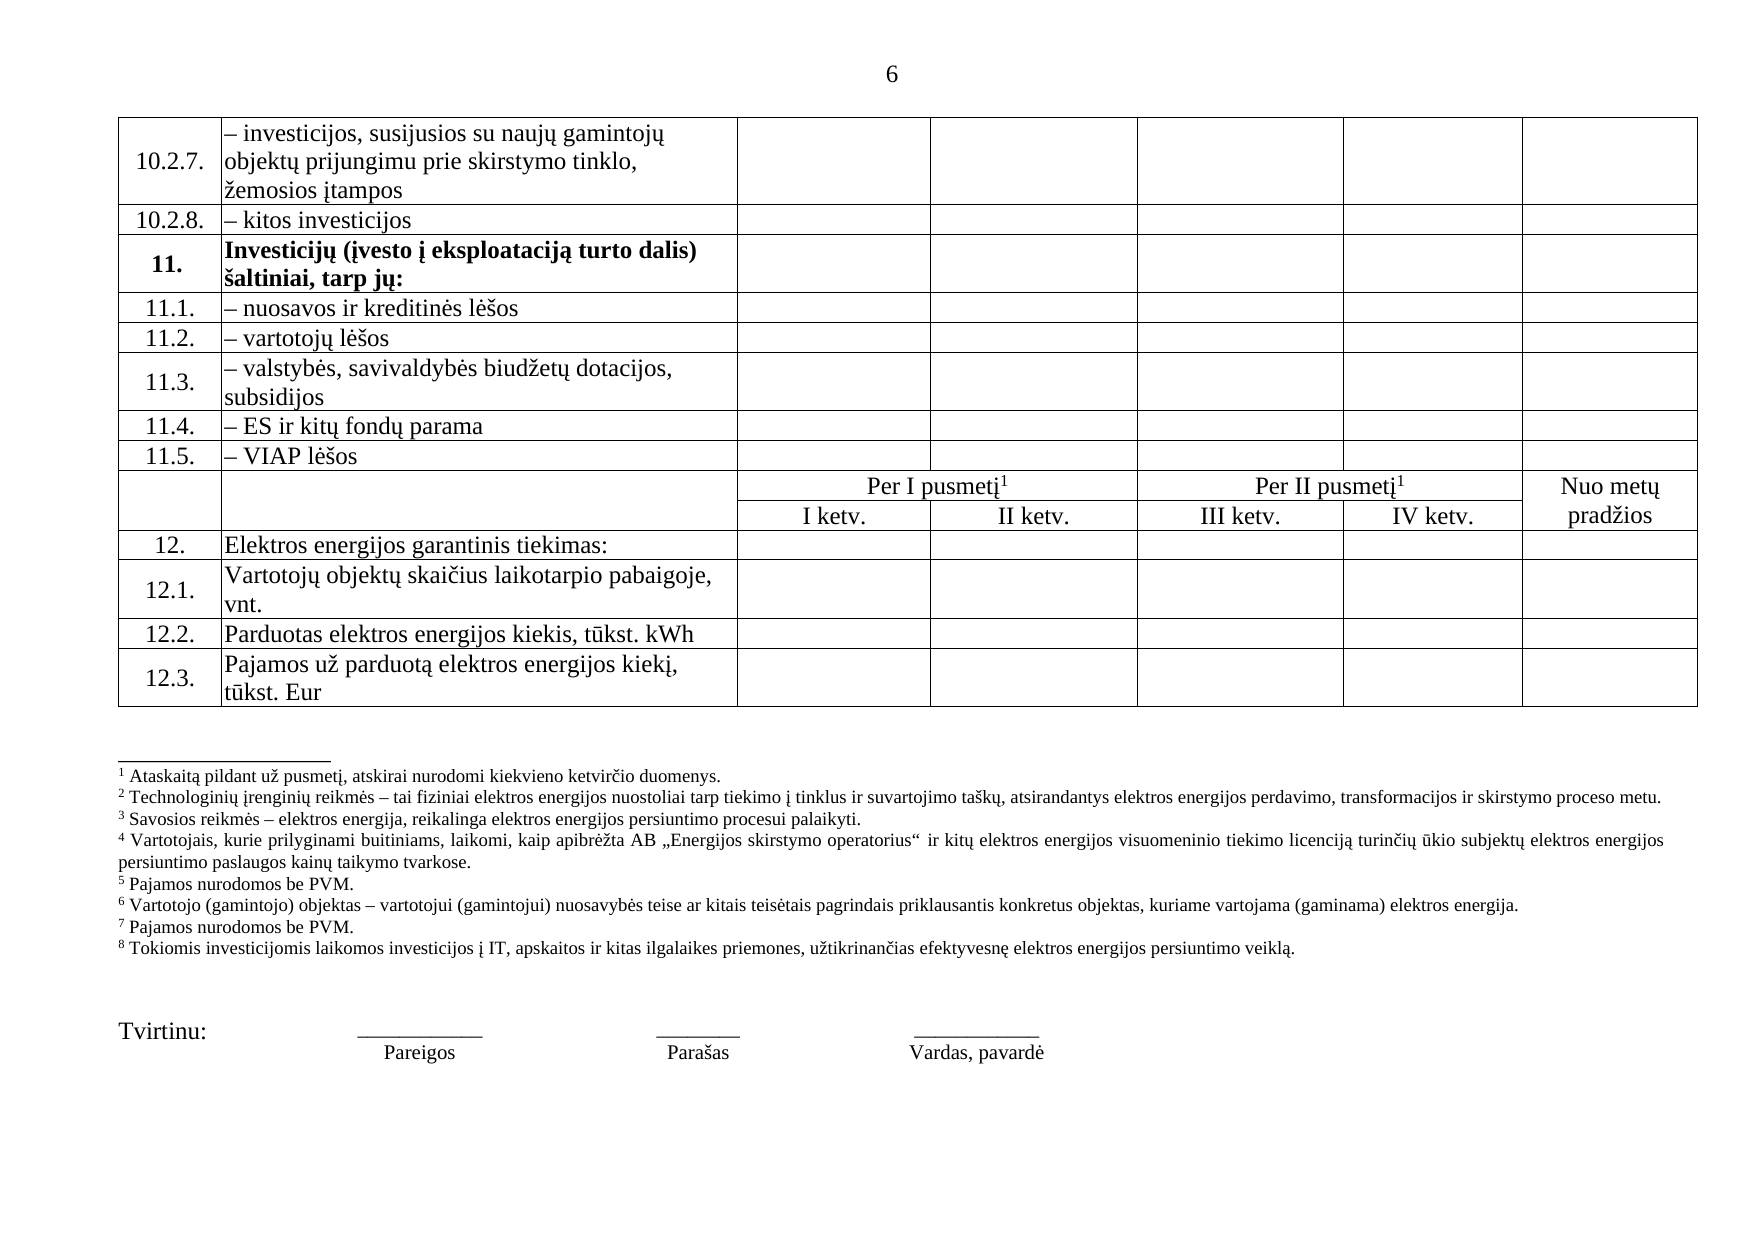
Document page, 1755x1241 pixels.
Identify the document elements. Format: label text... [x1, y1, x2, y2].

table_cell [1138, 235, 1343, 292]
table_cell [1523, 619, 1697, 648]
table_cell Per II pusmetį1 [1138, 471, 1522, 500]
table_cell 10.2.8. [119, 205, 221, 234]
table_cell [1523, 118, 1697, 204]
table_cell [931, 649, 1137, 706]
table_cell [738, 235, 930, 292]
table_cell [931, 353, 1137, 410]
table_cell [1344, 353, 1522, 410]
table_cell [738, 293, 930, 322]
table_cell [1344, 619, 1522, 648]
table_cell [1138, 323, 1343, 352]
table_cell [1138, 293, 1343, 322]
text 6 Vartotojo (gamintojo) objektas – vartotojui (gamintojui) nuosavybės teise ar kitais teisėtais pagrindais priklausantis konkretus objektas, kuriame vartojama (gaminama) elektros energija. [118, 894, 1666, 916]
table_cell [1344, 411, 1522, 440]
table_cell [738, 205, 930, 234]
table_cell [931, 235, 1137, 292]
table_cell [222, 471, 737, 529]
table_header ____________ Vardas, pavardė [831, 1016, 1122, 1082]
table_cell [931, 118, 1137, 204]
table_cell 10.2.7. [119, 118, 221, 204]
text 7 Pajamos nurodomos be PVM. [118, 916, 1666, 937]
table_cell [931, 560, 1137, 618]
text 8 Tokiomis investicijomis laikomos investicijos į IT, apskaitos ir kitas ilgalaikes priemones, užtikrinančias efektyvesnę elektros energijos persiuntimo veiklą. [118, 937, 1666, 959]
table_cell [1138, 411, 1343, 440]
table_cell [1344, 531, 1522, 559]
table_header Tvirtinu: [118, 1016, 274, 1082]
table_cell Elektros energijos garantinis tiekimas: [222, 531, 737, 559]
table_cell [1138, 531, 1343, 559]
table_cell [1344, 649, 1522, 706]
table_cell [1523, 531, 1697, 559]
table_cell [931, 205, 1137, 234]
table_cell I ketv. [738, 501, 930, 529]
table_cell [1138, 560, 1343, 618]
table_cell 11.4. [119, 411, 221, 440]
table_cell [1138, 619, 1343, 648]
table_cell [1344, 293, 1522, 322]
table_cell [738, 560, 930, 618]
table_cell – VIAP lėšos [222, 441, 737, 470]
table_cell [1138, 353, 1343, 410]
table_cell [1344, 118, 1522, 204]
table_cell [1523, 441, 1697, 470]
table_cell [1523, 411, 1697, 440]
table_cell 11.1. [119, 293, 221, 322]
table_header ________ Parašas [565, 1016, 831, 1082]
table_cell – investicijos, susijusios su naujų gamintojų objektų prijungimu prie skirstymo tinklo, žemosios įtampos [222, 118, 737, 204]
table_cell [1344, 235, 1522, 292]
table_cell III ketv. [1138, 501, 1343, 529]
text _________________ [118, 736, 1666, 765]
table_cell [738, 619, 930, 648]
table_cell [738, 441, 930, 470]
table_cell [119, 471, 221, 529]
table_cell 11.3. [119, 353, 221, 410]
text 2 Technologinių įrenginių reikmės – tai fiziniai elektros energijos nuostoliai tarp tiekimo į tinklus ir suvartojimo taškų, atsirandantys elektros energijos perdavimo, transformacijos ir skirstymo proceso metu. [118, 786, 1666, 808]
table_cell 12. [119, 531, 221, 559]
table_cell 12.2. [119, 619, 221, 648]
table_cell [1138, 441, 1343, 470]
table_cell [1344, 560, 1522, 618]
table_cell – valstybės, savivaldybės biudžetų dotacijos, subsidijos [222, 353, 737, 410]
table_cell [931, 411, 1137, 440]
table_cell Per I pusmetį1 [738, 471, 1137, 500]
table_cell [738, 118, 930, 204]
table_cell 12.1. [119, 560, 221, 618]
table_cell [931, 323, 1137, 352]
table_cell 11.2. [119, 323, 221, 352]
table_cell [738, 531, 930, 559]
table_cell IV ketv. [1344, 501, 1522, 529]
text 5 Pajamos nurodomos be PVM. [118, 872, 1666, 894]
table_cell [1138, 205, 1343, 234]
table_cell [1138, 649, 1343, 706]
table_cell [931, 619, 1137, 648]
table_cell [1523, 649, 1697, 706]
text 4 Vartotojais, kurie prilyginami buitiniams, laikomi, kaip apibrėžta AB „Energijos skirstymo operatorius“ ir kitų elektros energijos visuomeninio tiekimo licenciją turinčių ūkio subjektų elektros energijos persiuntimo paslaugos kainų taikymo tvarkose. [118, 829, 1666, 872]
table_cell Parduotas elektros energijos kiekis, tūkst. kWh [222, 619, 737, 648]
table_cell Pajamos už parduotą elektros energijos kiekį, tūkst. Eur [222, 649, 737, 706]
table_cell II ketv. [931, 501, 1137, 529]
table_cell – vartotojų lėšos [222, 323, 737, 352]
table_cell – kitos investicijos [222, 205, 737, 234]
table_cell [1344, 323, 1522, 352]
table_cell [738, 649, 930, 706]
table_cell [931, 531, 1137, 559]
table_cell – nuosavos ir kreditinės lėšos [222, 293, 737, 322]
table_cell [1344, 441, 1522, 470]
table_cell [738, 411, 930, 440]
table_header ____________ Pareigos [274, 1016, 565, 1082]
table_cell 11. [119, 235, 221, 292]
table_cell [1138, 118, 1343, 204]
text 3 Savosios reikmės – elektros energija, reikalinga elektros energijos persiuntimo procesui palaikyti. [118, 808, 1666, 829]
table_cell [1344, 205, 1522, 234]
table_cell [931, 293, 1137, 322]
table_cell [1523, 205, 1697, 234]
table_cell Nuo metų pradžios [1523, 471, 1697, 529]
table_cell [738, 353, 930, 410]
table_cell 11.5. [119, 441, 221, 470]
table_cell Vartotojų objektų skaičius laikotarpio pabaigoje, vnt. [222, 560, 737, 618]
table_cell [1523, 235, 1697, 292]
text 1 Ataskaitą pildant už pusmetį, atskirai nurodomi kiekvieno ketvirčio duomenys. [118, 765, 1666, 786]
table_cell [1523, 293, 1697, 322]
table_cell 12.3. [119, 649, 221, 706]
table_cell [738, 323, 930, 352]
table_cell – ES ir kitų fondų parama [222, 411, 737, 440]
table_cell [1523, 323, 1697, 352]
table_cell [1523, 560, 1697, 618]
table_cell Investicijų (įvesto į eksploataciją turto dalis) šaltiniai, tarp jų: [222, 235, 737, 292]
table_cell [931, 441, 1137, 470]
table_cell [1523, 353, 1697, 410]
